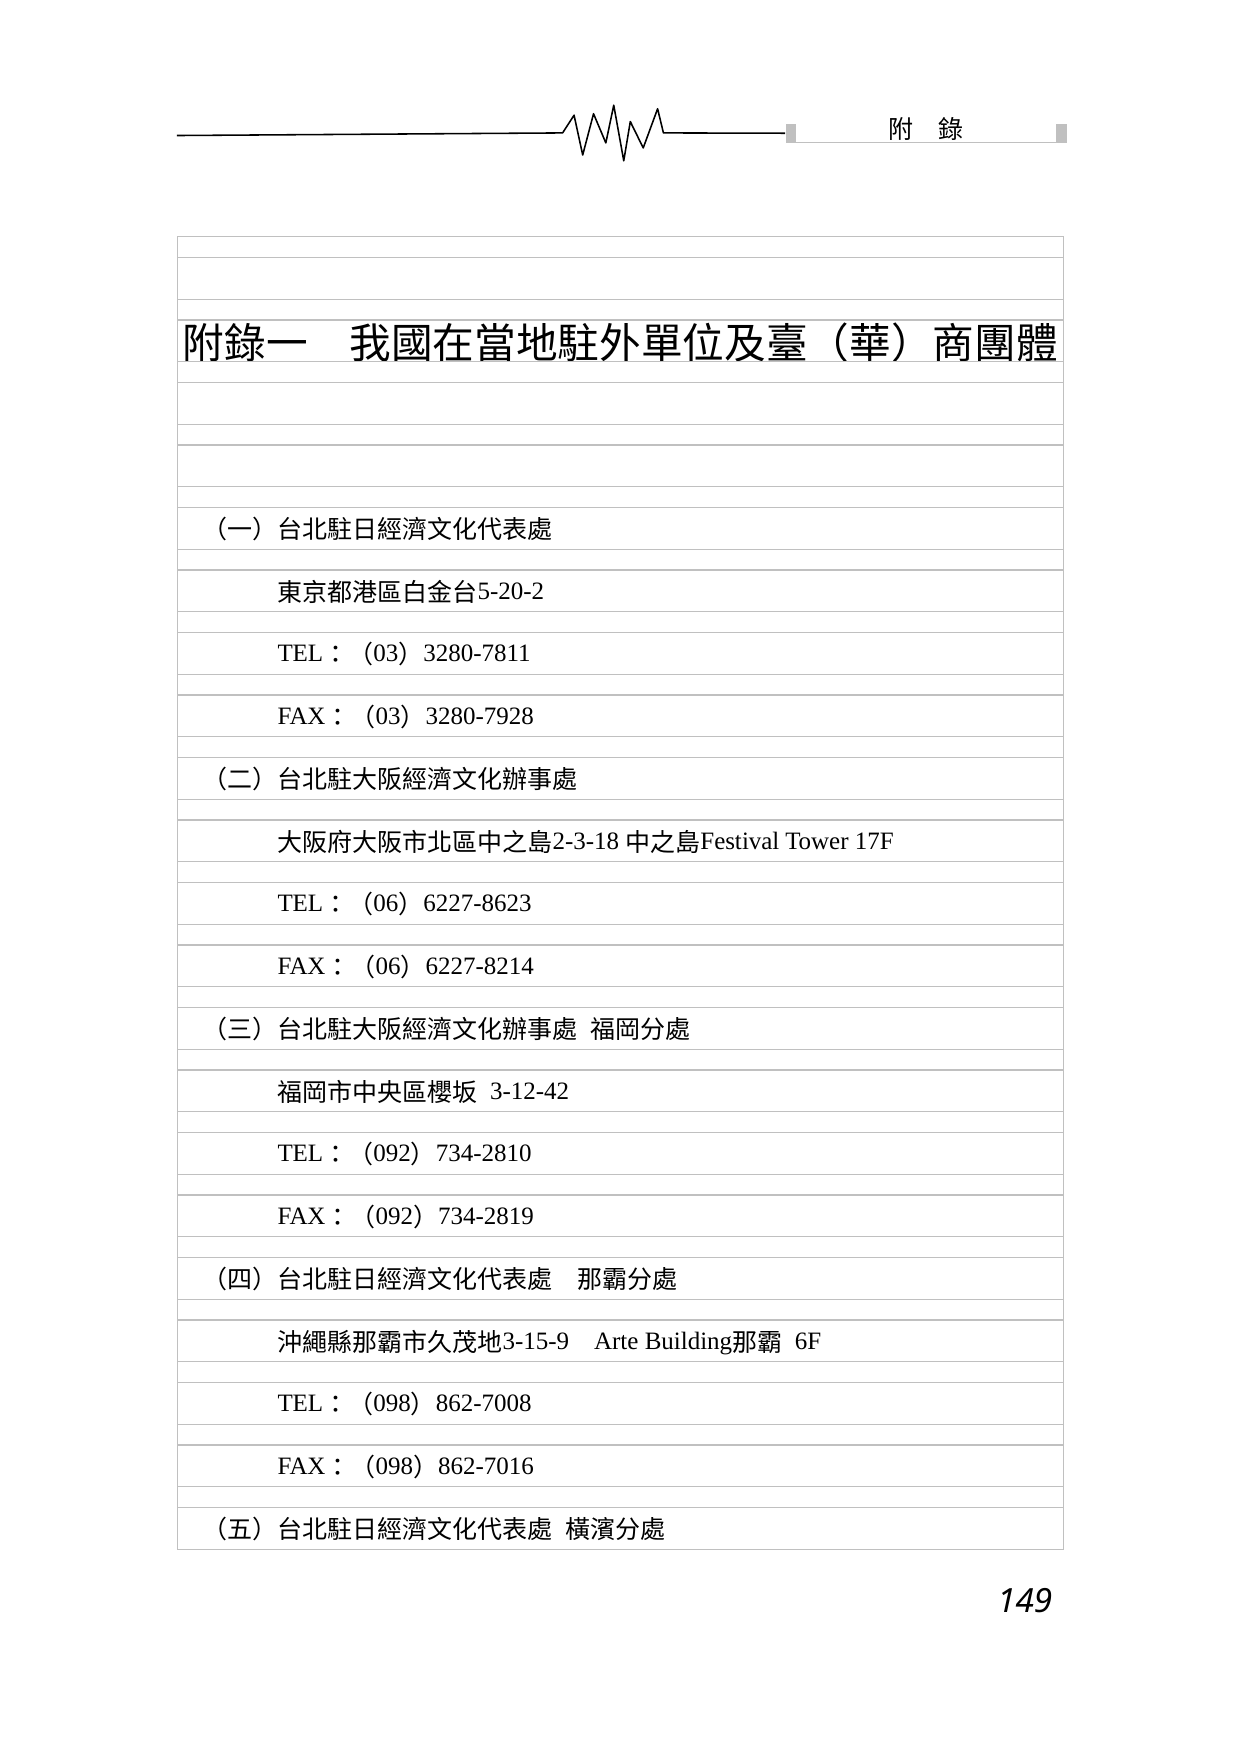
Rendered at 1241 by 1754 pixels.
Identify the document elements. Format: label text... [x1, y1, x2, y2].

text TEL：（092）734-2810 [202, 1133, 1063, 1174]
text 沖繩縣那霸市久茂地3-15-9 Arte Building那霸 6F [202, 1321, 1063, 1361]
text [202, 1300, 1063, 1319]
text [252, 925, 1063, 944]
text [202, 800, 1063, 819]
text TEL：（098）862-7008 [202, 1383, 1063, 1424]
text TEL：（03）3280-7811 [202, 633, 1063, 674]
text [252, 1175, 1063, 1194]
text （二）台北駐大阪經濟文化辦事處 [202, 758, 1063, 799]
text 大阪府大阪市北區中之島2-3-18 中之島Festival Tower 17F [202, 821, 1063, 861]
text FAX：（06）6227-8214 [252, 946, 1063, 986]
text [202, 987, 1063, 1007]
text [202, 1362, 1063, 1382]
text （一）台北駐日經濟文化代表處 [202, 508, 1063, 549]
text [202, 675, 1063, 694]
text FAX：（098）862-7016 [202, 1446, 1063, 1486]
text [178, 300, 1063, 319]
text [202, 1050, 1063, 1069]
text 福岡市中央區櫻坂 3-12-42 [202, 1071, 1063, 1111]
text [258, 862, 1063, 882]
text [202, 612, 1063, 632]
text TEL：（06）6227-8623 [258, 883, 1063, 924]
text （三）台北駐大阪經濟文化辦事處 福岡分處 [202, 1008, 1063, 1049]
text 東京都港區白金台5-20-2 [202, 571, 1063, 611]
text （四）台北駐日經濟文化代表處 那霸分處 [202, 1258, 1063, 1299]
text （五）台北駐日經濟文化代表處 橫濱分處 [202, 1508, 1063, 1549]
text [202, 1487, 1063, 1507]
text [202, 1237, 1063, 1257]
text [202, 1425, 1063, 1444]
text 附錄一 我國在當地駐外單位及臺（華）商團體 [178, 321, 1063, 361]
text FAX：（03）3280-7928 [202, 696, 1063, 736]
text FAX：（092）734-2819 [252, 1196, 1063, 1236]
text [202, 550, 1063, 569]
text [202, 737, 1063, 757]
text [202, 487, 1063, 507]
text [202, 1112, 1063, 1132]
